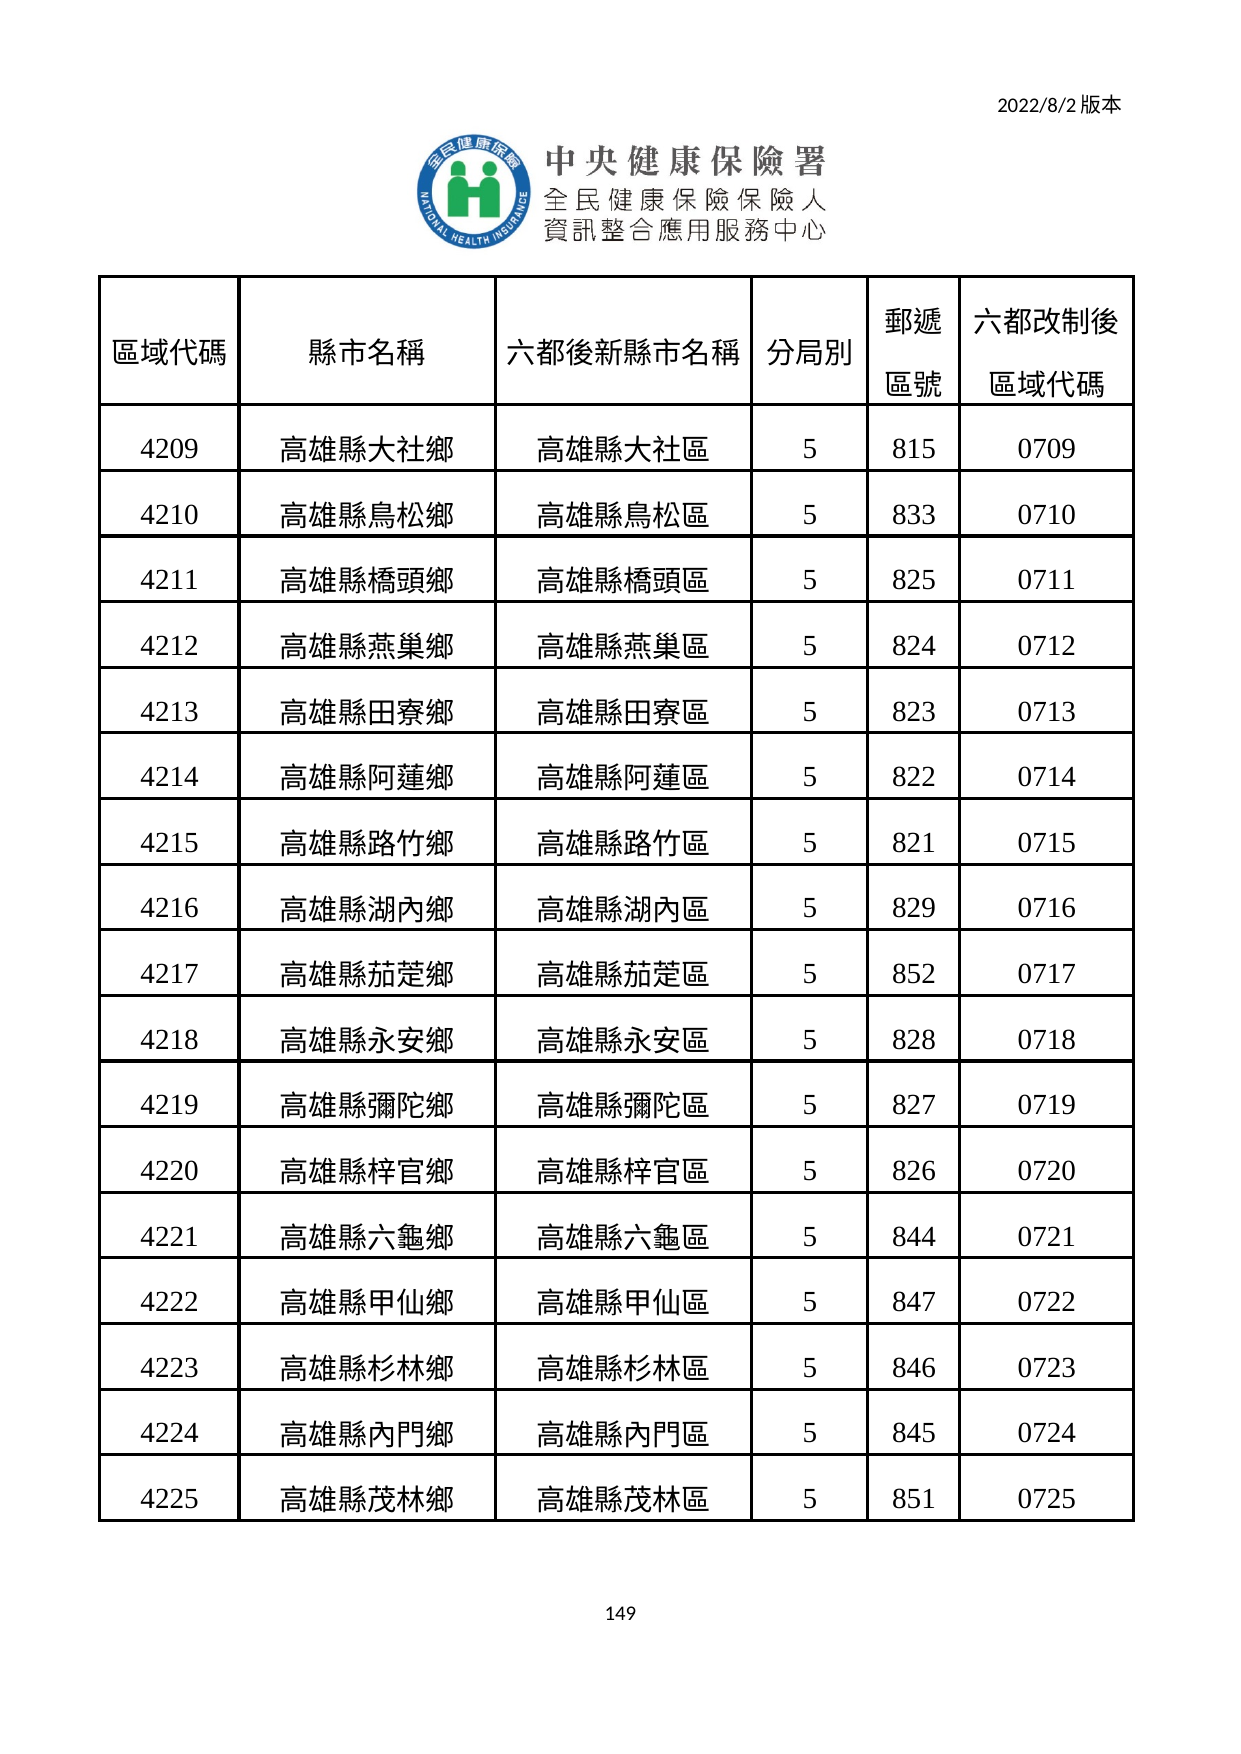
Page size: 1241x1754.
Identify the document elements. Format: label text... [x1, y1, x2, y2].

table_cell 0712 [961, 603, 1132, 666]
table_cell 5 [753, 931, 866, 994]
table_cell 5 [753, 1456, 866, 1519]
table_cell 4215 [101, 800, 237, 862]
table_header 郵遞區號 [869, 278, 958, 403]
table_header 縣市名稱 [241, 278, 494, 403]
table_cell 846 [869, 1325, 958, 1387]
table_cell 5 [753, 1063, 866, 1125]
table_cell 4210 [101, 472, 237, 534]
table_cell 829 [869, 866, 958, 928]
table_cell 825 [869, 538, 958, 600]
table_cell 高雄縣永安區 [497, 997, 750, 1059]
table_cell 4220 [101, 1128, 237, 1191]
table_cell 4221 [101, 1194, 237, 1256]
table_cell 5 [753, 734, 866, 797]
table_cell 5 [753, 472, 866, 534]
table_cell 5 [753, 800, 866, 862]
table_cell 高雄縣梓官區 [497, 1128, 750, 1191]
table_cell 0724 [961, 1391, 1132, 1453]
table_cell 5 [753, 1325, 866, 1387]
table_cell 高雄縣橋頭鄉 [241, 538, 494, 600]
table_cell 0714 [961, 734, 1132, 797]
table_cell 高雄縣橋頭區 [497, 538, 750, 600]
table_cell 高雄縣杉林鄉 [241, 1325, 494, 1387]
table_cell 815 [869, 406, 958, 469]
table_cell 0725 [961, 1456, 1132, 1519]
table_cell 822 [869, 734, 958, 797]
table_cell 高雄縣梓官鄉 [241, 1128, 494, 1191]
table_cell 高雄縣鳥松區 [497, 472, 750, 534]
table_cell 821 [869, 800, 958, 862]
table_cell 0722 [961, 1259, 1132, 1322]
table_cell 高雄縣杉林區 [497, 1325, 750, 1387]
table_header 六都後新縣市名稱 [497, 278, 750, 403]
table_cell 0709 [961, 406, 1132, 469]
table_cell 高雄縣彌陀區 [497, 1063, 750, 1125]
table_cell 高雄縣燕巢鄉 [241, 603, 494, 666]
table_cell 5 [753, 1391, 866, 1453]
table_cell 5 [753, 1128, 866, 1191]
table_cell 0711 [961, 538, 1132, 600]
table_cell 5 [753, 669, 866, 731]
table_cell 0720 [961, 1128, 1132, 1191]
table_cell 0710 [961, 472, 1132, 534]
table_cell 高雄縣路竹區 [497, 800, 750, 862]
table_cell 4211 [101, 538, 237, 600]
table_cell 847 [869, 1259, 958, 1322]
table_header 分局別 [753, 278, 866, 403]
table_cell 高雄縣甲仙區 [497, 1259, 750, 1322]
table_cell 0713 [961, 669, 1132, 731]
table_cell 高雄縣甲仙鄉 [241, 1259, 494, 1322]
table_cell 高雄縣六龜鄉 [241, 1194, 494, 1256]
table_cell 高雄縣內門區 [497, 1391, 750, 1453]
table_cell 高雄縣燕巢區 [497, 603, 750, 666]
table_cell 852 [869, 931, 958, 994]
table_cell 4209 [101, 406, 237, 469]
table_cell 高雄縣鳥松鄉 [241, 472, 494, 534]
table_cell 0723 [961, 1325, 1132, 1387]
table_cell 4224 [101, 1391, 237, 1453]
table_cell 高雄縣阿蓮區 [497, 734, 750, 797]
table_cell 高雄縣茄萣區 [497, 931, 750, 994]
table_header 區域代碼 [101, 278, 237, 403]
table_cell 高雄縣田寮鄉 [241, 669, 494, 731]
table_cell 高雄縣內門鄉 [241, 1391, 494, 1453]
table_cell 0718 [961, 997, 1132, 1059]
table_cell 高雄縣大社鄉 [241, 406, 494, 469]
table_cell 4223 [101, 1325, 237, 1387]
table_cell 5 [753, 1259, 866, 1322]
table_cell 高雄縣湖內區 [497, 866, 750, 928]
table_cell 827 [869, 1063, 958, 1125]
table_cell 844 [869, 1194, 958, 1256]
table_cell 高雄縣茂林區 [497, 1456, 750, 1519]
table_cell 0717 [961, 931, 1132, 994]
table_cell 4216 [101, 866, 237, 928]
table_cell 高雄縣茂林鄉 [241, 1456, 494, 1519]
table_cell 4218 [101, 997, 237, 1059]
table_cell 5 [753, 603, 866, 666]
table_cell 高雄縣大社區 [497, 406, 750, 469]
table_cell 高雄縣永安鄉 [241, 997, 494, 1059]
table_cell 高雄縣彌陀鄉 [241, 1063, 494, 1125]
table_cell 4212 [101, 603, 237, 666]
table_cell 4225 [101, 1456, 237, 1519]
table_cell 833 [869, 472, 958, 534]
table_cell 823 [869, 669, 958, 731]
table_cell 高雄縣田寮區 [497, 669, 750, 731]
table_cell 4217 [101, 931, 237, 994]
table_cell 5 [753, 866, 866, 928]
table_cell 高雄縣湖內鄉 [241, 866, 494, 928]
table_cell 828 [869, 997, 958, 1059]
table_cell 0716 [961, 866, 1132, 928]
table_cell 5 [753, 997, 866, 1059]
table_cell 845 [869, 1391, 958, 1453]
table_cell 851 [869, 1456, 958, 1519]
table_cell 高雄縣路竹鄉 [241, 800, 494, 862]
table_cell 0715 [961, 800, 1132, 862]
table_cell 高雄縣六龜區 [497, 1194, 750, 1256]
table_cell 0721 [961, 1194, 1132, 1256]
table_cell 4222 [101, 1259, 237, 1322]
table_cell 4219 [101, 1063, 237, 1125]
table_cell 高雄縣阿蓮鄉 [241, 734, 494, 797]
table_header 六都改制後區域代碼 [961, 278, 1132, 403]
table_cell 826 [869, 1128, 958, 1191]
table_cell 5 [753, 406, 866, 469]
table_cell 4214 [101, 734, 237, 797]
table_cell 5 [753, 1194, 866, 1256]
table_cell 4213 [101, 669, 237, 731]
table_cell 0719 [961, 1063, 1132, 1125]
table_cell 5 [753, 538, 866, 600]
table_cell 高雄縣茄萣鄉 [241, 931, 494, 994]
table_cell 824 [869, 603, 958, 666]
